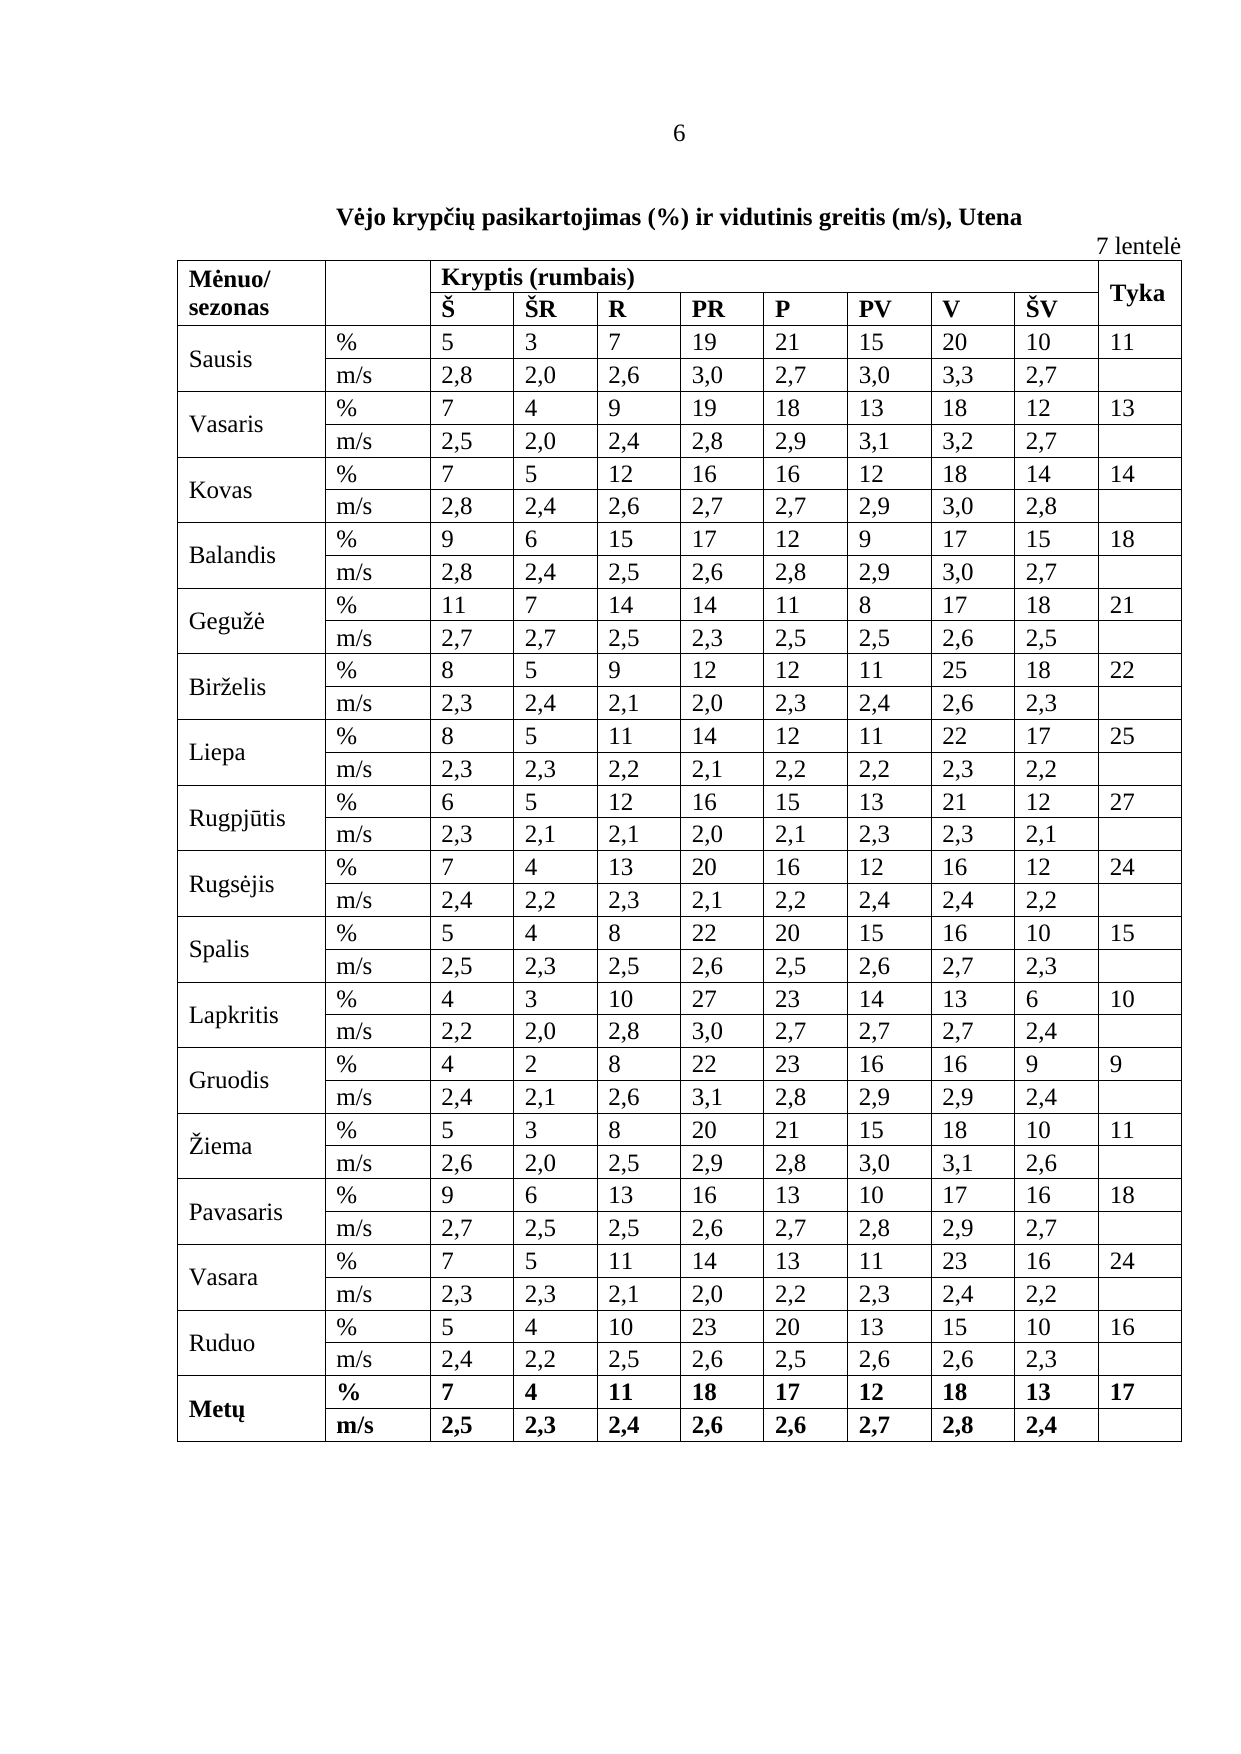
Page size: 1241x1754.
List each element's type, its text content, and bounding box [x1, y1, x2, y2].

table_cell m/s [326, 687, 430, 719]
table_cell 2,4 [1015, 1081, 1098, 1113]
table_cell 13 [848, 1311, 931, 1342]
table_cell Balandis [178, 523, 325, 588]
table_cell 18 [932, 1376, 1014, 1408]
table_cell 8 [598, 917, 680, 948]
table_cell 15 [848, 1114, 931, 1145]
table_cell 2,7 [764, 359, 847, 391]
table_cell 2,7 [1015, 425, 1098, 456]
table_cell m/s [326, 490, 430, 522]
table_cell 2,4 [932, 884, 1014, 916]
table_cell m/s [326, 1409, 430, 1441]
table_cell 13 [932, 983, 1014, 1014]
table_cell 14 [848, 983, 931, 1014]
table_cell 15 [598, 523, 680, 555]
table_cell % [326, 1048, 430, 1080]
table_cell 6 [514, 1179, 597, 1211]
table_cell 2,0 [514, 1015, 597, 1047]
table_cell 2,5 [764, 1343, 847, 1375]
table_cell 11 [848, 654, 931, 686]
table_cell 7 [598, 326, 680, 358]
table_cell 18 [1099, 523, 1181, 555]
table_cell 9 [1099, 1048, 1181, 1080]
table_cell 2,1 [681, 753, 763, 784]
table_cell 2,5 [598, 950, 680, 981]
table_cell 2,6 [932, 1343, 1014, 1375]
table_cell Ruduo [178, 1311, 325, 1375]
table_cell m/s [326, 950, 430, 981]
table_cell 2 [514, 1048, 597, 1080]
table_cell 2,4 [1015, 1409, 1098, 1441]
table_cell 11 [431, 589, 513, 620]
table_cell 25 [1099, 720, 1181, 752]
table_cell 2,4 [431, 1343, 513, 1375]
table_cell 5 [514, 786, 597, 817]
table_cell m/s [326, 1081, 430, 1113]
table_cell 2,4 [598, 425, 680, 456]
table_cell 2,0 [681, 1278, 763, 1309]
table_cell 11 [848, 720, 931, 752]
table_cell m/s [326, 1212, 430, 1244]
table_cell ŠR [514, 293, 597, 325]
table_cell 9 [1015, 1048, 1098, 1080]
table_cell 2,6 [598, 1081, 680, 1113]
table_cell 2,6 [848, 950, 931, 981]
text Vėjo krypčių pasikartojimas (%) ir vidutinis greitis (m/s), Utena [177, 202, 1181, 231]
table_cell 5 [431, 326, 513, 358]
table_cell 9 [848, 523, 931, 555]
table_cell 5 [431, 917, 513, 948]
table_cell 7 [431, 851, 513, 883]
table_cell 2,4 [848, 884, 931, 916]
table_cell 2,3 [932, 818, 1014, 850]
table_cell 14 [681, 1245, 763, 1277]
table_cell 2,1 [764, 818, 847, 850]
table_cell Gruodis [178, 1048, 325, 1113]
table_cell m/s [326, 818, 430, 850]
table_cell 2,6 [598, 359, 680, 391]
table_cell 4 [431, 1048, 513, 1080]
table_cell 8 [598, 1114, 680, 1145]
table_cell 16 [764, 458, 847, 489]
table_cell 13 [1015, 1376, 1098, 1408]
table_cell % [326, 523, 430, 555]
table_cell 2,1 [681, 884, 763, 916]
table_cell [1099, 359, 1181, 391]
table_cell 2,5 [431, 950, 513, 981]
table_cell 11 [598, 1245, 680, 1277]
table_cell 10 [598, 983, 680, 1014]
table_cell 5 [514, 458, 597, 489]
table_cell 7 [514, 589, 597, 620]
table_cell 2,8 [431, 359, 513, 391]
table_cell 18 [932, 392, 1014, 423]
table_cell 19 [681, 392, 763, 423]
table_cell [1099, 1343, 1181, 1375]
table_cell 2,7 [932, 950, 1014, 981]
table_cell 2,5 [764, 621, 847, 653]
table_cell 2,0 [514, 1146, 597, 1178]
table_cell 2,6 [681, 1409, 763, 1441]
table_cell 21 [764, 1114, 847, 1145]
table_cell 8 [431, 654, 513, 686]
table_cell 2,0 [681, 818, 763, 850]
table_cell 11 [848, 1245, 931, 1277]
table_cell [1099, 1146, 1181, 1178]
table_cell 6 [431, 786, 513, 817]
table_cell 2,6 [598, 490, 680, 522]
table_cell PR [681, 293, 763, 325]
table_cell % [326, 1245, 430, 1277]
table_cell 2,5 [598, 621, 680, 653]
table_cell 11 [598, 720, 680, 752]
table_cell 2,2 [764, 1278, 847, 1309]
table_cell 13 [598, 1179, 680, 1211]
table_cell 3,0 [932, 490, 1014, 522]
table_cell 21 [932, 786, 1014, 817]
table_cell 2,7 [848, 1015, 931, 1047]
table_cell 27 [681, 983, 763, 1014]
table_cell 10 [848, 1179, 931, 1211]
table_cell 20 [764, 1311, 847, 1342]
table_cell V [932, 293, 1014, 325]
table_cell 18 [1015, 654, 1098, 686]
table_cell 2,5 [764, 950, 847, 981]
table_cell Rugsėjis [178, 851, 325, 916]
table_cell 24 [1099, 851, 1181, 883]
table_cell 2,2 [764, 753, 847, 784]
table_cell 2,3 [1015, 687, 1098, 719]
table_cell 12 [848, 851, 931, 883]
table_cell m/s [326, 359, 430, 391]
table_cell % [326, 392, 430, 423]
table_cell 20 [932, 326, 1014, 358]
table_cell % [326, 1376, 430, 1408]
table_cell 22 [681, 1048, 763, 1080]
table_cell 3 [514, 983, 597, 1014]
table_cell 3,0 [848, 359, 931, 391]
table_cell 18 [932, 1114, 1014, 1145]
table_cell 2,3 [848, 818, 931, 850]
table_cell % [326, 917, 430, 948]
table_cell 2,3 [431, 818, 513, 850]
table_cell m/s [326, 1146, 430, 1178]
table_cell 9 [431, 1179, 513, 1211]
table_cell 14 [1015, 458, 1098, 489]
table_cell 24 [1099, 1245, 1181, 1277]
table_cell % [326, 589, 430, 620]
table_cell m/s [326, 621, 430, 653]
table_cell 2,6 [681, 950, 763, 981]
table_cell 2,3 [681, 621, 763, 653]
table_cell 2,9 [681, 1146, 763, 1178]
table_cell Š [431, 293, 513, 325]
table_cell 14 [681, 589, 763, 620]
table_cell 10 [1015, 917, 1098, 948]
table_cell m/s [326, 1278, 430, 1309]
table_cell 7 [431, 1245, 513, 1277]
table_cell 2,5 [598, 556, 680, 588]
table_cell % [326, 1114, 430, 1145]
table_cell 11 [1099, 326, 1181, 358]
table_cell 22 [932, 720, 1014, 752]
table_cell 12 [598, 458, 680, 489]
table_cell 2,1 [514, 818, 597, 850]
table_cell [1099, 556, 1181, 588]
table_cell 15 [764, 786, 847, 817]
table_cell 2,5 [1015, 621, 1098, 653]
table_cell 2,6 [431, 1146, 513, 1178]
table_cell 2,8 [598, 1015, 680, 1047]
table_cell 2,5 [598, 1212, 680, 1244]
table_cell 13 [764, 1179, 847, 1211]
table_cell 10 [598, 1311, 680, 1342]
table_cell 2,3 [431, 1278, 513, 1309]
table_cell 17 [932, 589, 1014, 620]
table_cell [1099, 621, 1181, 653]
table_cell 17 [1099, 1376, 1181, 1408]
table_cell 18 [1015, 589, 1098, 620]
table_cell 2,4 [514, 556, 597, 588]
table_cell 2,3 [1015, 1343, 1098, 1375]
table_cell 12 [1015, 786, 1098, 817]
table_cell 3,0 [848, 1146, 931, 1178]
table_cell 5 [514, 1245, 597, 1277]
table_cell 12 [681, 654, 763, 686]
table_cell Pavasaris [178, 1179, 325, 1244]
table_cell 2,7 [764, 490, 847, 522]
table_cell 5 [514, 720, 597, 752]
table_cell [1099, 490, 1181, 522]
table_cell ŠV [1015, 293, 1098, 325]
table_cell 3,1 [848, 425, 931, 456]
table_cell 17 [764, 1376, 847, 1408]
table_cell Žiema [178, 1114, 325, 1178]
table_cell 2,8 [764, 1081, 847, 1113]
table_cell [1099, 950, 1181, 981]
table_cell [1099, 687, 1181, 719]
table_cell [1099, 1278, 1181, 1309]
table_cell 9 [598, 392, 680, 423]
table_cell 2,3 [431, 753, 513, 784]
table_cell 2,5 [514, 1212, 597, 1244]
table_cell 13 [848, 786, 931, 817]
table_cell 2,9 [932, 1081, 1014, 1113]
table_cell Birželis [178, 654, 325, 719]
table_cell % [326, 983, 430, 1014]
table_cell Liepa [178, 720, 325, 784]
table_cell Lapkritis [178, 983, 325, 1047]
table_cell 2,5 [598, 1146, 680, 1178]
table_cell [1099, 753, 1181, 784]
table_cell 20 [681, 1114, 763, 1145]
table_cell 12 [848, 458, 931, 489]
table_cell 2,3 [848, 1278, 931, 1309]
table_header [326, 261, 430, 325]
table_cell % [326, 786, 430, 817]
table_cell 12 [1015, 851, 1098, 883]
table_cell 4 [431, 983, 513, 1014]
table_cell 14 [1099, 458, 1181, 489]
table_cell 12 [764, 720, 847, 752]
table_cell 22 [1099, 654, 1181, 686]
table_cell 2,6 [681, 556, 763, 588]
table_cell Sausis [178, 326, 325, 391]
table_cell 2,1 [1015, 818, 1098, 850]
table_cell 5 [431, 1311, 513, 1342]
table_cell 2,2 [598, 753, 680, 784]
table_cell 16 [932, 1048, 1014, 1080]
table_cell 2,8 [1015, 490, 1098, 522]
table_cell 2,8 [431, 490, 513, 522]
table_cell 2,1 [514, 1081, 597, 1113]
table_cell 2,4 [1015, 1015, 1098, 1047]
table_cell 17 [1015, 720, 1098, 752]
table_cell 9 [431, 523, 513, 555]
table_cell 2,3 [431, 687, 513, 719]
table_cell 2,4 [514, 490, 597, 522]
table_cell 4 [514, 917, 597, 948]
table_cell 18 [681, 1376, 763, 1408]
table_cell % [326, 720, 430, 752]
table_cell 10 [1099, 983, 1181, 1014]
table_cell m/s [326, 1343, 430, 1375]
table_cell 8 [598, 1048, 680, 1080]
table_cell 2,5 [848, 621, 931, 653]
table_cell 17 [932, 1179, 1014, 1211]
table_cell Kovas [178, 458, 325, 522]
table_cell Rugpjūtis [178, 786, 325, 850]
table_cell 2,2 [1015, 753, 1098, 784]
table_cell % [326, 1179, 430, 1211]
table_cell 2,6 [932, 687, 1014, 719]
table_cell R [598, 293, 680, 325]
table_cell 16 [932, 851, 1014, 883]
table_cell 2,5 [431, 425, 513, 456]
table_cell 23 [681, 1311, 763, 1342]
table_header Tyka [1099, 261, 1181, 325]
table_cell 2,6 [932, 621, 1014, 653]
table_cell 2,4 [431, 884, 513, 916]
table_cell 2,9 [848, 556, 931, 588]
table_cell 4 [514, 392, 597, 423]
table_cell 2,7 [1015, 556, 1098, 588]
table_cell 2,3 [932, 753, 1014, 784]
table_cell 23 [932, 1245, 1014, 1277]
table_cell 23 [764, 983, 847, 1014]
table_cell 2,7 [1015, 1212, 1098, 1244]
table_cell 2,3 [1015, 950, 1098, 981]
table_cell 7 [431, 1376, 513, 1408]
table_cell 2,4 [514, 687, 597, 719]
table_cell 14 [598, 589, 680, 620]
table_cell m/s [326, 556, 430, 588]
table_header Mėnuo/ sezonas [178, 261, 325, 325]
table_cell 13 [1099, 392, 1181, 423]
table_cell m/s [326, 425, 430, 456]
table_cell 3 [514, 326, 597, 358]
table_cell [1099, 425, 1181, 456]
table_cell 2,3 [514, 950, 597, 981]
table_cell 2,6 [1015, 1146, 1098, 1178]
table_cell 15 [848, 917, 931, 948]
table_cell 18 [932, 458, 1014, 489]
table_cell 16 [681, 786, 763, 817]
table_cell 9 [598, 654, 680, 686]
table_cell PV [848, 293, 931, 325]
table_cell 11 [1099, 1114, 1181, 1145]
table_cell 19 [681, 326, 763, 358]
table_cell Vasara [178, 1245, 325, 1309]
table_cell 3 [514, 1114, 597, 1145]
table_cell Spalis [178, 917, 325, 981]
table_cell m/s [326, 753, 430, 784]
table_cell 2,9 [932, 1212, 1014, 1244]
table_cell 2,7 [764, 1212, 847, 1244]
table_cell 16 [932, 917, 1014, 948]
table_cell 10 [1015, 326, 1098, 358]
table_cell 2,6 [681, 1343, 763, 1375]
table_cell 2,3 [598, 884, 680, 916]
table_cell 18 [1099, 1179, 1181, 1211]
table_cell 2,9 [848, 490, 931, 522]
table_cell [1099, 818, 1181, 850]
table_cell [1099, 1081, 1181, 1113]
table_cell 3,0 [681, 1015, 763, 1047]
table_cell 2,3 [764, 687, 847, 719]
table_cell 21 [764, 326, 847, 358]
table_cell 2,8 [848, 1212, 931, 1244]
table_cell 16 [1099, 1311, 1181, 1342]
table_cell 2,5 [431, 1409, 513, 1441]
table_cell Vasaris [178, 392, 325, 456]
table_cell 4 [514, 851, 597, 883]
table_cell 3,0 [681, 359, 763, 391]
table_cell 20 [764, 917, 847, 948]
table_cell 6 [1015, 983, 1098, 1014]
table_cell 2,4 [932, 1278, 1014, 1309]
table_cell 2,0 [681, 687, 763, 719]
table_cell 17 [932, 523, 1014, 555]
table_cell 2,2 [848, 753, 931, 784]
table_cell Gegužė [178, 589, 325, 653]
table_cell m/s [326, 1015, 430, 1047]
table_cell 17 [681, 523, 763, 555]
table_cell % [326, 851, 430, 883]
table_cell 6 [514, 523, 597, 555]
table_cell 2,3 [514, 753, 597, 784]
table_cell 2,8 [431, 556, 513, 588]
table_cell 2,7 [1015, 359, 1098, 391]
text 7 lentelė [177, 231, 1181, 259]
table_cell 11 [764, 589, 847, 620]
table_cell P [764, 293, 847, 325]
table_cell 2,8 [764, 556, 847, 588]
table_cell 2,4 [431, 1081, 513, 1113]
table_cell 12 [848, 1376, 931, 1408]
table_cell 13 [848, 392, 931, 423]
table_cell 2,8 [681, 425, 763, 456]
table_cell 8 [848, 589, 931, 620]
table_cell 12 [598, 786, 680, 817]
table_cell 3,1 [681, 1081, 763, 1113]
table_cell % [326, 326, 430, 358]
table_cell 3,3 [932, 359, 1014, 391]
table_cell 12 [764, 654, 847, 686]
table_cell 12 [764, 523, 847, 555]
table_cell 23 [764, 1048, 847, 1080]
table_header Kryptis (rumbais) [431, 261, 1098, 292]
table_cell 2,7 [681, 490, 763, 522]
table_cell 16 [1015, 1179, 1098, 1211]
table_cell 22 [681, 917, 763, 948]
table_cell [1099, 1212, 1181, 1244]
table_cell 15 [1015, 523, 1098, 555]
table_cell 2,0 [514, 359, 597, 391]
table_cell 10 [1015, 1311, 1098, 1342]
table_cell 10 [1015, 1114, 1098, 1145]
table_cell 16 [681, 1179, 763, 1211]
table_cell Metų [178, 1376, 325, 1441]
table_cell 5 [431, 1114, 513, 1145]
table_cell % [326, 654, 430, 686]
table_cell 16 [1015, 1245, 1098, 1277]
table_cell 15 [848, 326, 931, 358]
table_cell 3,2 [932, 425, 1014, 456]
table_cell 18 [764, 392, 847, 423]
table_cell 2,4 [598, 1409, 680, 1441]
table_cell 12 [1015, 392, 1098, 423]
table_cell 2,3 [514, 1278, 597, 1309]
table_cell 5 [514, 654, 597, 686]
table_cell [1099, 1409, 1181, 1441]
table_cell 13 [764, 1245, 847, 1277]
table_cell 2,2 [1015, 1278, 1098, 1309]
table_cell 2,7 [848, 1409, 931, 1441]
table_cell 7 [431, 458, 513, 489]
table_cell 2,3 [514, 1409, 597, 1441]
table_cell 2,6 [764, 1409, 847, 1441]
table_cell 2,8 [932, 1409, 1014, 1441]
table_cell 16 [681, 458, 763, 489]
table_cell 2,7 [431, 621, 513, 653]
table_cell 2,6 [681, 1212, 763, 1244]
table_cell 7 [431, 392, 513, 423]
table_cell 11 [598, 1376, 680, 1408]
table_cell 2,9 [848, 1081, 931, 1113]
table_cell 21 [1099, 589, 1181, 620]
table_cell 16 [848, 1048, 931, 1080]
table_cell % [326, 458, 430, 489]
table_cell 3,1 [932, 1146, 1014, 1178]
table_cell % [326, 1311, 430, 1342]
table_cell 15 [1099, 917, 1181, 948]
table_cell 2,0 [514, 425, 597, 456]
table_cell m/s [326, 884, 430, 916]
table_cell 27 [1099, 786, 1181, 817]
table_cell 20 [681, 851, 763, 883]
table_cell 2,1 [598, 818, 680, 850]
table_cell 2,1 [598, 687, 680, 719]
table_cell 2,7 [932, 1015, 1014, 1047]
table_cell 25 [932, 654, 1014, 686]
table_cell 2,2 [1015, 884, 1098, 916]
table_cell 14 [681, 720, 763, 752]
table_cell 8 [431, 720, 513, 752]
table_cell 2,8 [764, 1146, 847, 1178]
table_cell 2,7 [431, 1212, 513, 1244]
table_cell 4 [514, 1311, 597, 1342]
table_cell 13 [598, 851, 680, 883]
table_cell 15 [932, 1311, 1014, 1342]
table_cell 2,9 [764, 425, 847, 456]
table_cell 2,7 [514, 621, 597, 653]
table_cell 2,7 [764, 1015, 847, 1047]
table_cell 2,2 [764, 884, 847, 916]
table_cell 16 [764, 851, 847, 883]
table_cell 2,2 [514, 884, 597, 916]
table_cell 2,2 [431, 1015, 513, 1047]
table_cell [1099, 884, 1181, 916]
table_cell 2,2 [514, 1343, 597, 1375]
table_cell 3,0 [932, 556, 1014, 588]
table_cell 2,5 [598, 1343, 680, 1375]
table_cell [1099, 1015, 1181, 1047]
table_cell 2,4 [848, 687, 931, 719]
table_cell 2,1 [598, 1278, 680, 1309]
table_cell 4 [514, 1376, 597, 1408]
table_cell 2,6 [848, 1343, 931, 1375]
